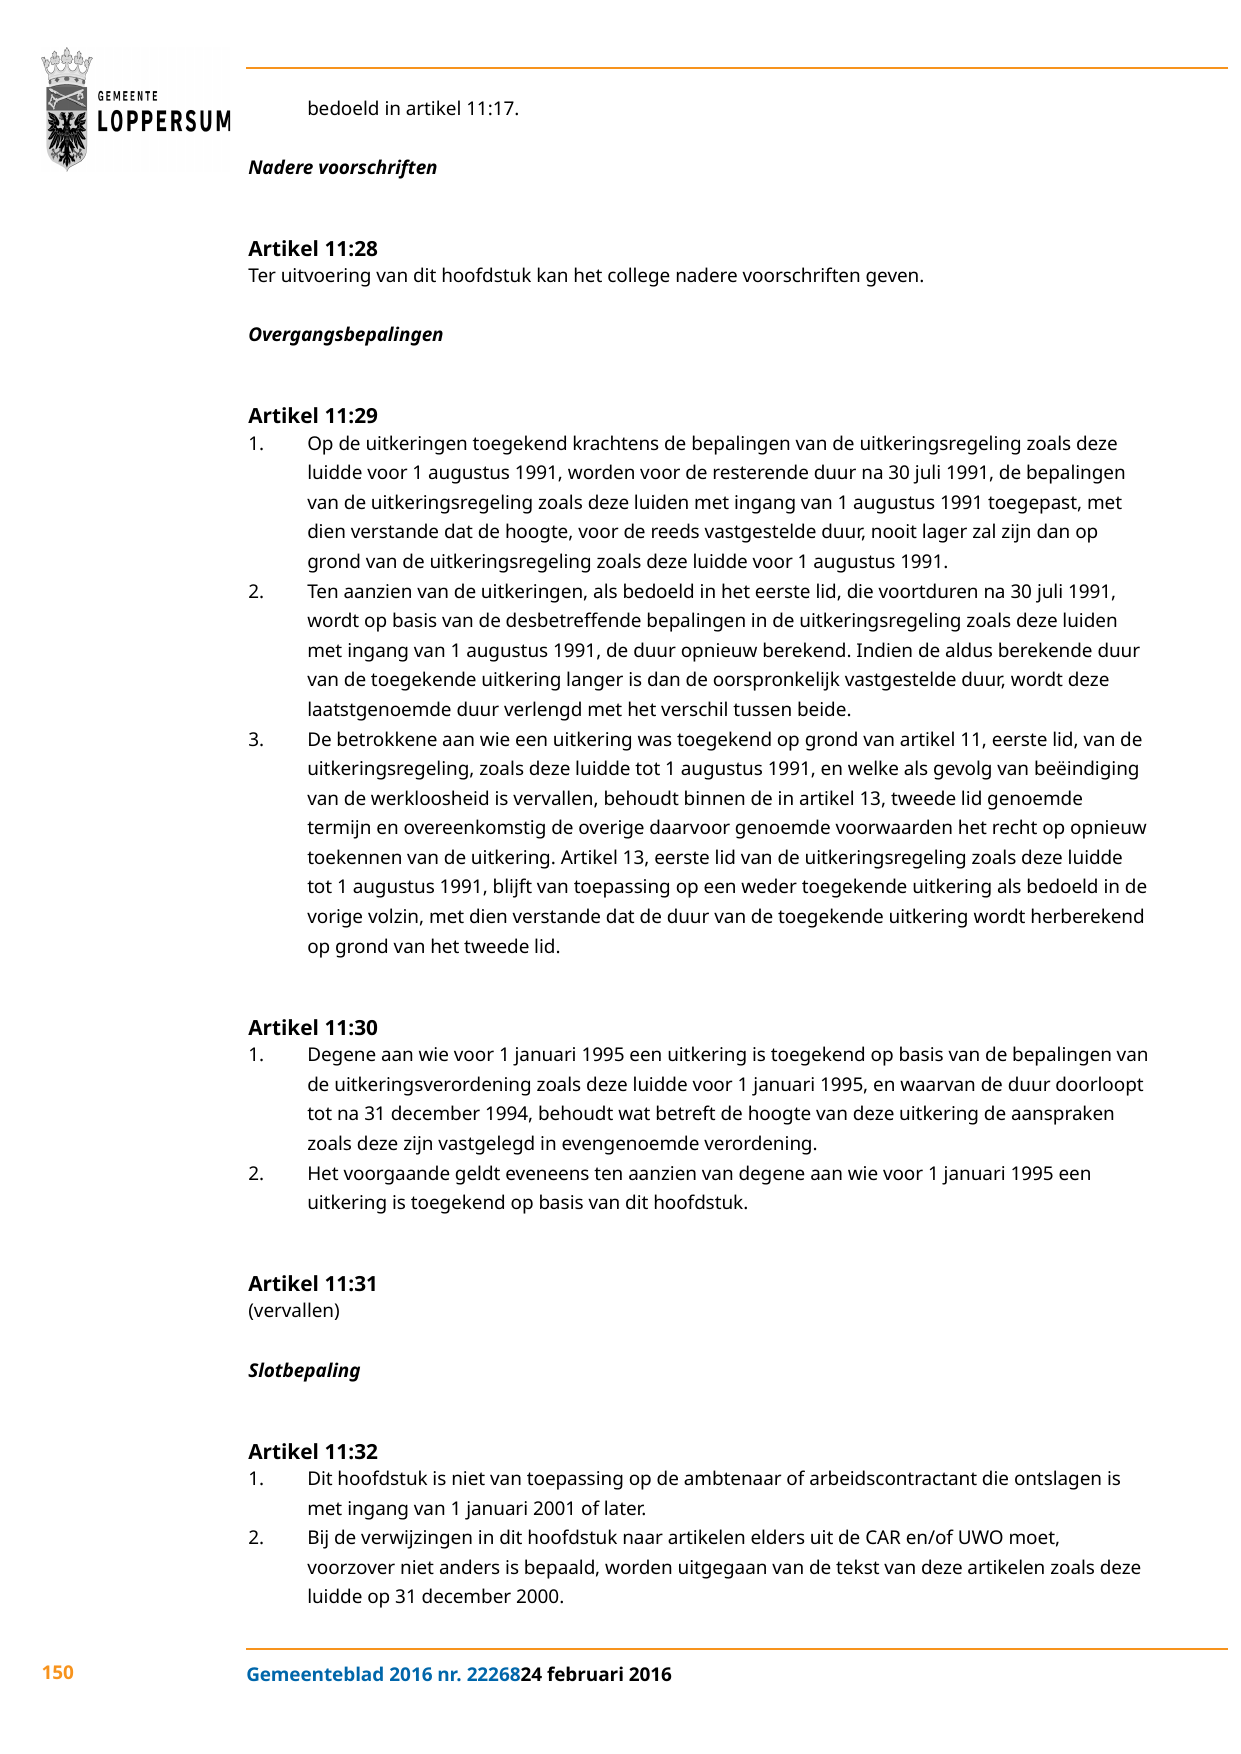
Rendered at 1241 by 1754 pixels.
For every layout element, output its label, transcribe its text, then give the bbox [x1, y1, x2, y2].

list Ten aanzien van de uitkeringen, als bedoeld in het eerste lid, die voortduren na 30 juli 1991, wordt op basis van de desbetreffende bepalingen in de uitkeringsregeling zoals deze luiden met ingang van 1 augustus 1991, de duur opnieuw berekend. Indien de aldus berekende duur van de toegekende uitkering langer is dan de oorspronkelijk vastgestelde duur, wordt deze laatstgenoemde duur verlengd met het verschil tussen beide. [248, 578, 1152, 722]
text Nadere voorschriften [248, 154, 1152, 180]
list Op de uitkeringen toegekend krachtens de bepalingen van de uitkeringsregeling zoals deze luidde voor 1 augustus 1991, worden voor de resterende duur na 30 juli 1991, de bepalingen van de uitkeringsregeling zoals deze luiden met ingang van 1 augustus 1991 toegepast, met dien verstande dat de hoogte, voor de reeds vastgestelde duur, nooit lager zal zijn dan op grond van de uitkeringsregeling zoals deze luidde voor 1 augustus 1991. [248, 430, 1152, 574]
text Artikel 11:30 [248, 1013, 1152, 1041]
list De betrokkene aan wie een uitkering was toegekend op grond van artikel 11, eerste lid, van de uitkeringsregeling, zoals deze luidde tot 1 augustus 1991, en welke als gevolg van beëindiging van de werkloosheid is vervallen, behoudt binnen de in artikel 13, tweede lid genoemde termijn en overeenkomstig de overige daarvoor genoemde voorwaarden het recht op opnieuw toekennen van de uitkering. Artikel 13, eerste lid van de uitkeringsregeling zoals deze luidde tot 1 augustus 1991, blijft van toepassing op een weder toegekende uitkering als bedoeld in de vorige volzin, met dien verstande dat de duur van de toegekende uitkering wordt herberekend op grond van het tweede lid. [248, 726, 1152, 959]
text Artikel 11:28 [248, 234, 1152, 262]
text Ter uitvoering van dit hoofdstuk kan het college nadere voorschriften geven. [248, 262, 1152, 288]
picture [41, 47, 231, 172]
text Slotbepaling [248, 1357, 1152, 1383]
text Artikel 11:29 [248, 402, 1152, 430]
list Bij de verwijzingen in dit hoofdstuk naar artikelen elders uit de CAR en/of UWO moet, voorzover niet anders is bepaald, worden uitgegaan van de tekst van deze artikelen zoals deze luidde op 31 december 2000. [248, 1524, 1152, 1609]
text (vervallen) [248, 1298, 1152, 1323]
text Overgangsbepalingen [248, 322, 1152, 347]
list Het voorgaande geldt eveneens ten aanzien van degene aan wie voor 1 januari 1995 een uitkering is toegekend op basis van dit hoofdstuk. [248, 1160, 1152, 1215]
list Degene aan wie voor 1 januari 1995 een uitkering is toegekend op basis van de bepalingen van de uitkeringsverordening zoals deze luidde voor 1 januari 1995, en waarvan de duur doorloopt tot na 31 december 1994, behoudt wat betreft de hoogte van deze uitkering de aanspraken zoals deze zijn vastgelegd in evengenoemde verordening. [248, 1041, 1152, 1156]
list Dit hoofdstuk is niet van toepassing op de ambtenaar of arbeidscontractant die ontslagen is met ingang van 1 januari 2001 of later. [248, 1465, 1152, 1521]
text Artikel 11:32 [248, 1437, 1152, 1465]
text Artikel 11:31 [248, 1269, 1152, 1298]
list bedoeld in artikel 11:17. [248, 95, 1152, 121]
